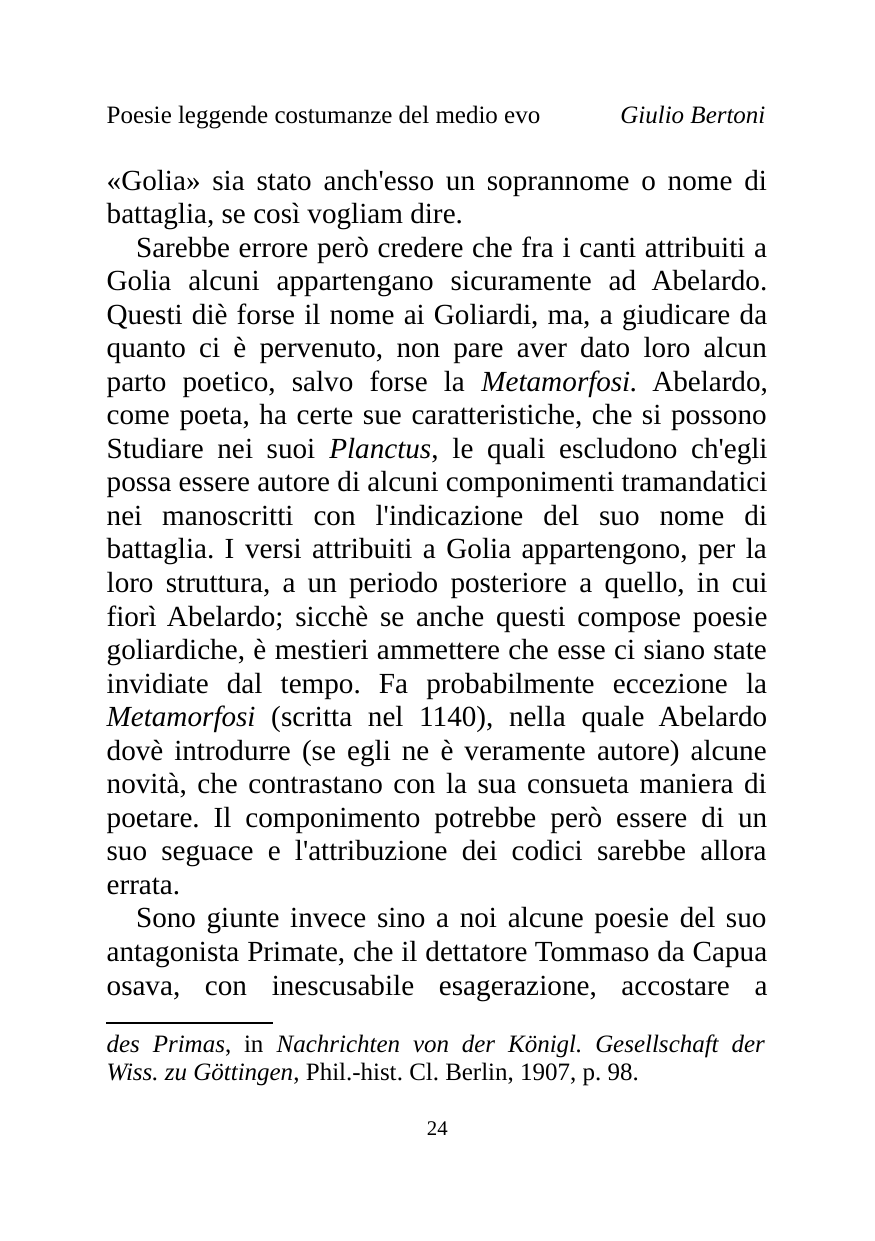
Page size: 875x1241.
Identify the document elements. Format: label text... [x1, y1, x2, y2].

text Sarebbe errore però credere che fra i canti attribuiti a Golia alcuni appartengano sicuramente ad Abelardo. Questi diè forse il nome ai Goliardi, ma, a giudicare da quanto ci è pervenuto, non pare aver dato loro alcun parto poetico, salvo forse la Metamorfosi. Abelardo, come poeta, ha certe sue caratteristiche, che si possono Studiare nei suoi Planctus, le quali escludono ch'egli possa essere autore di alcuni componimenti tramandatici nei manoscritti con l'indicazione del suo nome di battaglia. I versi attribuiti a Golia appartengono, per la loro struttura, a un periodo posteriore a quello, in cui fiorì Abelardo; sicchè se anche questi compose poesie goliardiche, è mestieri ammettere che esse ci siano state invidiate dal tempo. Fa probabilmente eccezione la Metamorfosi (scritta nel 1140), nella quale Abelardo dovè introdurre (se egli ne è veramente autore) alcune novità, che contrastano con la sua consueta maniera di poetare. Il componimento potrebbe però essere di un suo seguace e l'attribuzione dei codici sarebbe allora errata. [106, 230, 768, 901]
text Sono giunte invece sino a noi alcune poesie del suo antagonista Primate, che il dettatore Tommaso da Capua osava, con inescusabile esagerazione, accostare a [106, 901, 768, 1001]
text «Golia» sia stato anch'esso un soprannome o nome di battaglia, se così vogliam dire. [106, 163, 768, 230]
text des Primas, in Nachrichten von der Königl. Gesellschaft der Wiss. zu Göttingen, Phil.-hist. Cl. Berlin, 1907, p. 98. [106, 1029, 768, 1086]
